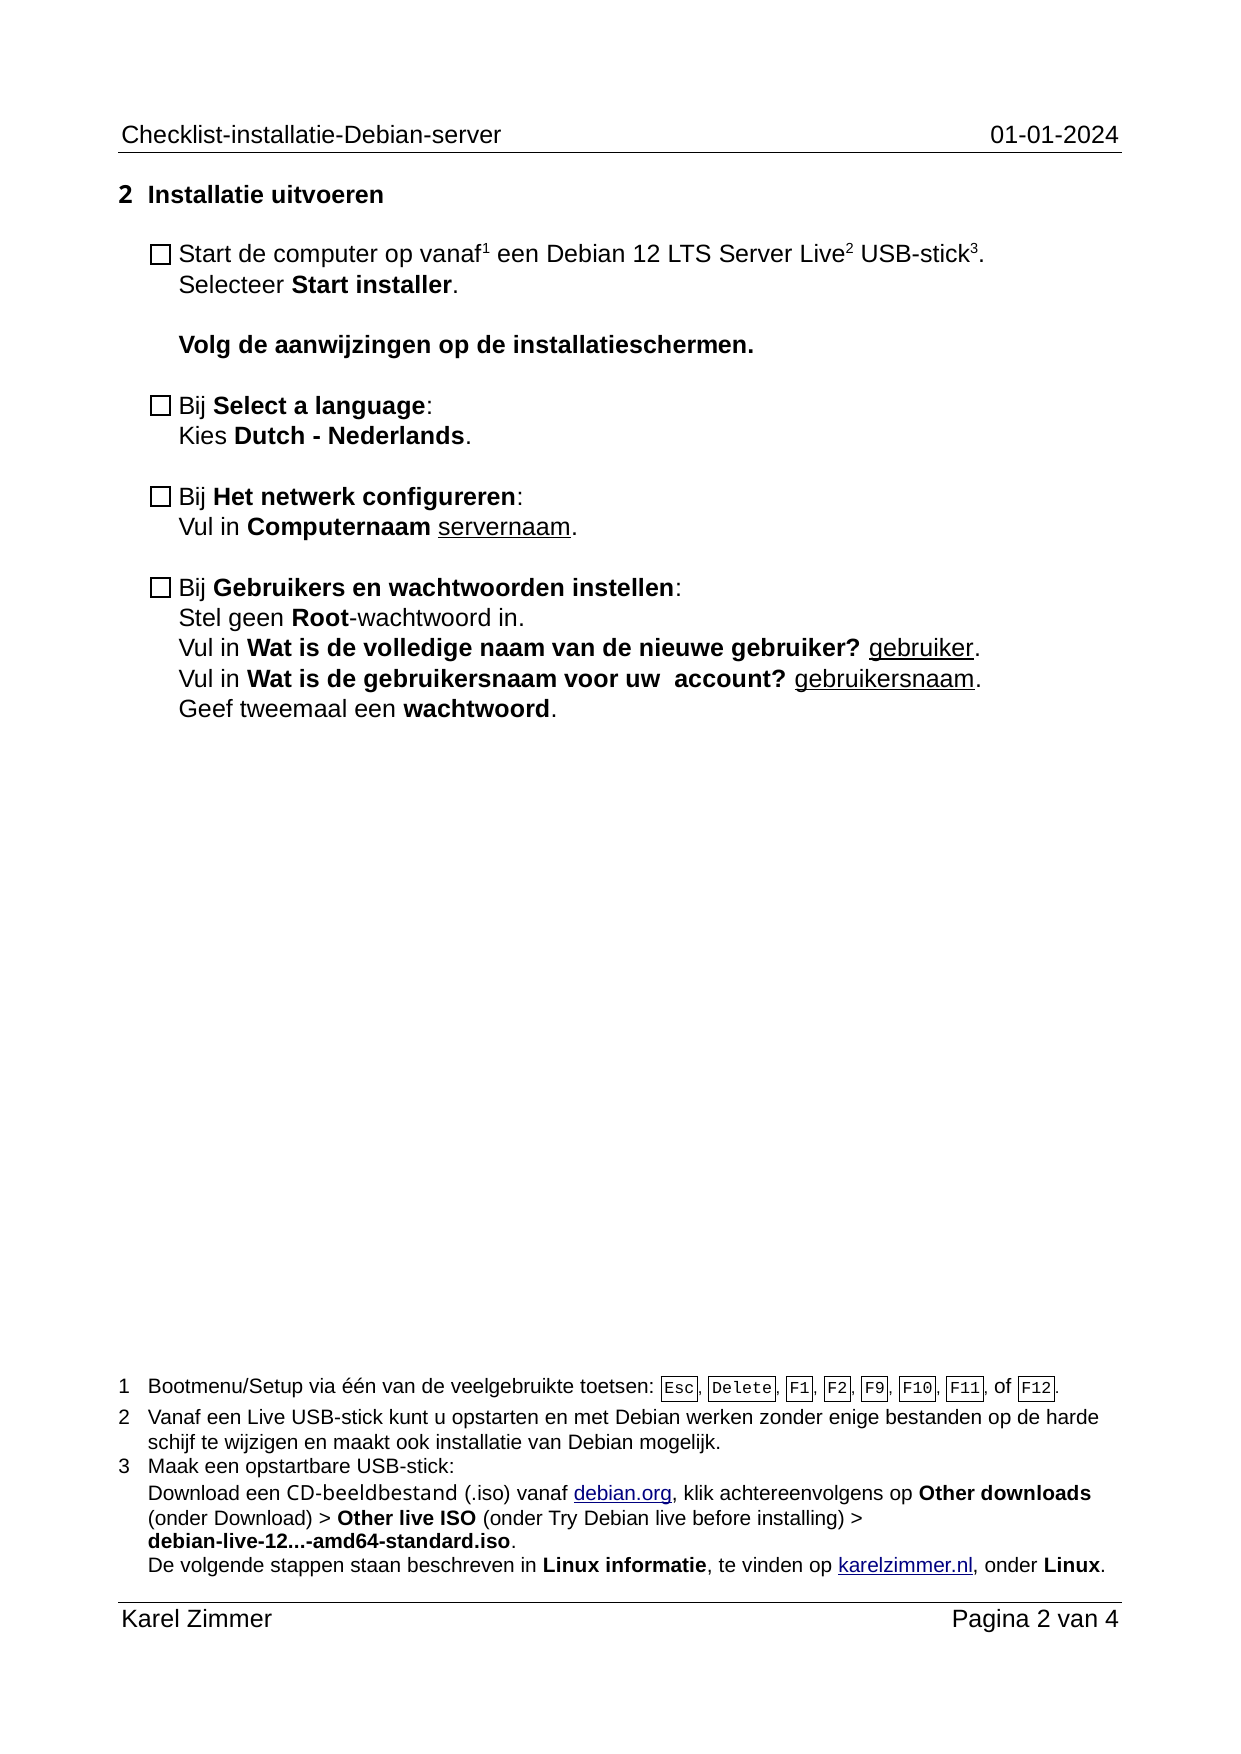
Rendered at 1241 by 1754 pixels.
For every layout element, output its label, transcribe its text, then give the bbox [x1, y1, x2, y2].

table_cell [177, 542, 1122, 572]
table_cell [118, 269, 142, 300]
table_cell Kies Dutch - Nederlands. [177, 421, 1122, 451]
table_cell Bij Gebruikers en wachtwoorden instellen: [177, 573, 1122, 603]
table_cell Vul in Computernaam servernaam. [177, 512, 1122, 542]
table_cell [177, 360, 1122, 391]
table_cell [118, 573, 142, 603]
table_cell [118, 451, 142, 482]
table_cell [142, 451, 177, 482]
table_cell [142, 603, 177, 633]
table_cell [118, 542, 142, 572]
table_cell Volg de aanwijzingen op de installatieschermen. [177, 330, 1122, 360]
table_cell [142, 391, 177, 421]
table_cell [118, 330, 142, 360]
table_cell [142, 269, 177, 300]
table_cell [142, 330, 177, 360]
table_cell Bij Het netwerk configureren: [177, 482, 1122, 512]
table_cell [142, 694, 177, 724]
table_cell [142, 482, 177, 512]
table_cell [118, 694, 142, 724]
table_cell [142, 421, 177, 451]
table_cell [118, 603, 142, 633]
table_cell [118, 482, 142, 512]
table_cell Vul in Wat is de volledige naam van de nieuwe gebruiker? gebruiker. [177, 633, 1122, 663]
table_header [118, 239, 142, 269]
table_cell [118, 360, 142, 391]
table_header [142, 239, 177, 269]
table_cell [118, 421, 142, 451]
table_cell Bij Select a language: [177, 391, 1122, 421]
table_cell [118, 300, 142, 330]
table_cell [118, 391, 142, 421]
table_cell Selecteer Start installer. [177, 269, 1122, 300]
table_cell [142, 633, 177, 663]
table_cell [142, 664, 177, 694]
table_cell [142, 300, 177, 330]
table_cell Stel geen Root-wachtwoord in. [177, 603, 1122, 633]
table_cell [118, 512, 142, 542]
table_header Start de computer op vanaf een Debian 12 LTS Server Live USB-stick. [177, 239, 1122, 269]
list Installatie uitvoeren [118, 177, 1122, 211]
table_cell [142, 573, 177, 603]
table_cell [142, 542, 177, 572]
table_cell [118, 664, 142, 694]
table_cell [177, 300, 1122, 330]
table_cell Geef tweemaal een wachtwoord. [177, 694, 1122, 724]
table_cell Vul in Wat is de gebruikersnaam voor uw account? gebruikersnaam. [177, 664, 1122, 694]
table_cell [142, 360, 177, 391]
table_cell [118, 633, 142, 663]
table_cell [142, 512, 177, 542]
table_cell [177, 451, 1122, 482]
